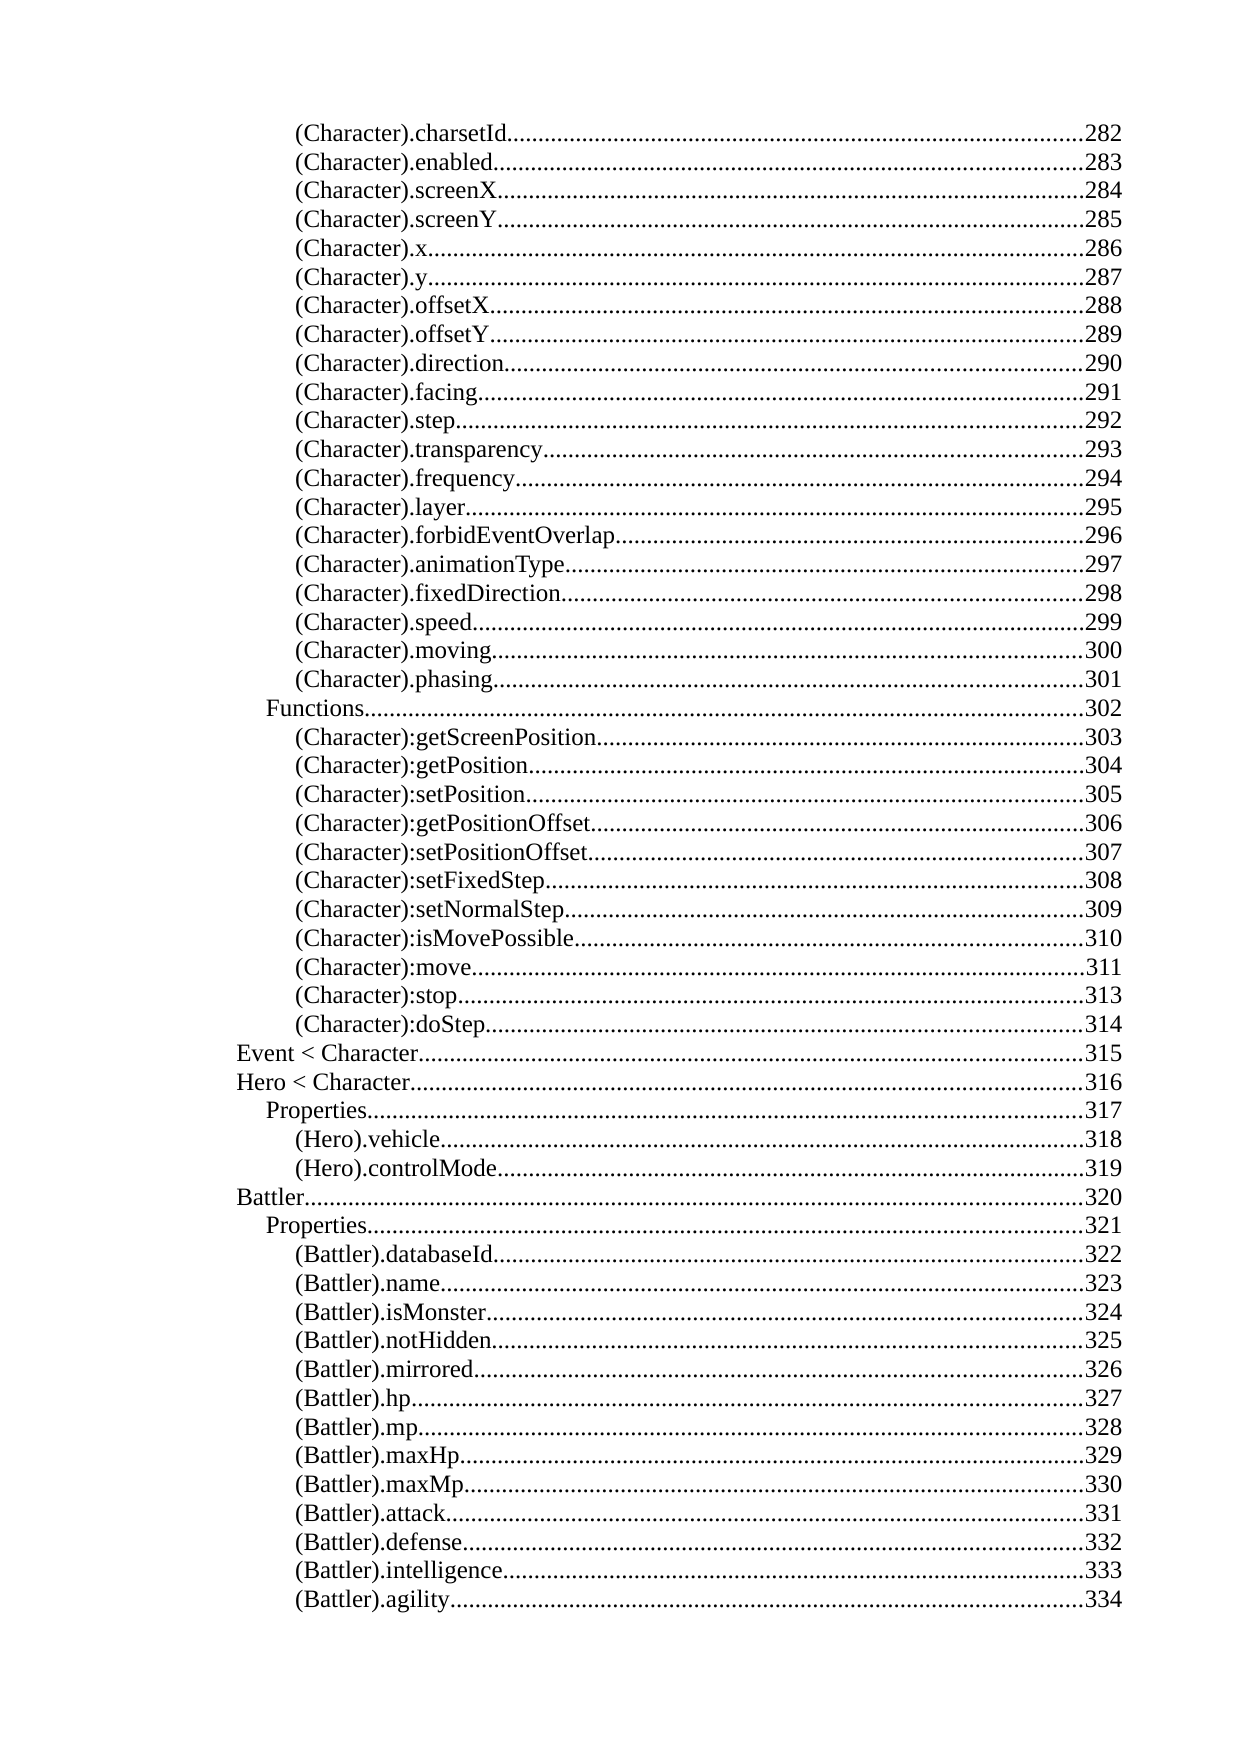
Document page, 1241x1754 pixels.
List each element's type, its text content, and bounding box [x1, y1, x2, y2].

text (Character):isMovePossible 310 [295, 923, 1122, 952]
text (Character).phasing 301 [295, 664, 1122, 693]
text (Character).screenX 284 [295, 176, 1122, 204]
text (Battler).name 323 [295, 1268, 1122, 1297]
text (Character).transparency 293 [295, 434, 1122, 463]
text (Character):getPosition 304 [295, 751, 1122, 779]
text (Character).offsetY 289 [295, 319, 1122, 348]
text (Battler).mp 328 [295, 1412, 1122, 1441]
text (Battler).maxMp 330 [295, 1469, 1122, 1498]
text (Character).direction 290 [295, 348, 1122, 377]
text (Character):getScreenPosition 303 [295, 722, 1122, 751]
text (Battler).defense 332 [295, 1527, 1122, 1556]
text (Character):setPosition 305 [295, 779, 1122, 808]
text (Character).moving 300 [295, 636, 1122, 664]
text (Battler).mirrored 326 [295, 1354, 1122, 1383]
text (Character).y 287 [295, 262, 1122, 291]
text (Character):setPositionOffset 307 [295, 837, 1122, 866]
text Functions 302 [266, 693, 1122, 722]
text (Character).animationType 297 [295, 549, 1122, 578]
text (Character).enabled 283 [295, 147, 1122, 176]
text (Battler).intelligence 333 [295, 1556, 1122, 1584]
text Properties 321 [266, 1211, 1122, 1239]
text (Battler).maxHp 329 [295, 1441, 1122, 1469]
text (Battler).attack 331 [295, 1498, 1122, 1527]
text (Character).layer 295 [295, 492, 1122, 521]
text (Character).x 286 [295, 233, 1122, 262]
text (Character):doStep 314 [295, 1009, 1122, 1038]
text (Hero).controlMode 319 [295, 1153, 1122, 1182]
text (Hero).vehicle 318 [295, 1124, 1122, 1153]
text (Character):getPositionOffset 306 [295, 808, 1122, 837]
text (Character).step 292 [295, 406, 1122, 434]
text (Character):stop 313 [295, 981, 1122, 1009]
text (Battler).databaseId 322 [295, 1239, 1122, 1268]
text (Battler).hp 327 [295, 1383, 1122, 1412]
text (Character).facing 291 [295, 377, 1122, 406]
text (Battler).isMonster 324 [295, 1297, 1122, 1326]
text Hero < Character 316 [236, 1067, 1122, 1096]
text (Character).forbidEventOverlap 296 [295, 521, 1122, 549]
text (Character):setFixedStep 308 [295, 866, 1122, 894]
text (Character).fixedDirection 298 [295, 578, 1122, 607]
text Properties 317 [266, 1096, 1122, 1124]
text (Character):move 311 [295, 952, 1122, 981]
text Event < Character 315 [236, 1038, 1122, 1067]
text Battler 320 [236, 1182, 1122, 1211]
text (Character).frequency 294 [295, 463, 1122, 492]
text (Battler).agility 334 [295, 1584, 1122, 1613]
text (Character).screenY 285 [295, 204, 1122, 233]
text (Character).offsetX 288 [295, 291, 1122, 319]
text (Character):setNormalStep 309 [295, 894, 1122, 923]
text (Battler).notHidden 325 [295, 1326, 1122, 1354]
text (Character).speed 299 [295, 607, 1122, 636]
text (Character).charsetId 282 [295, 118, 1122, 147]
